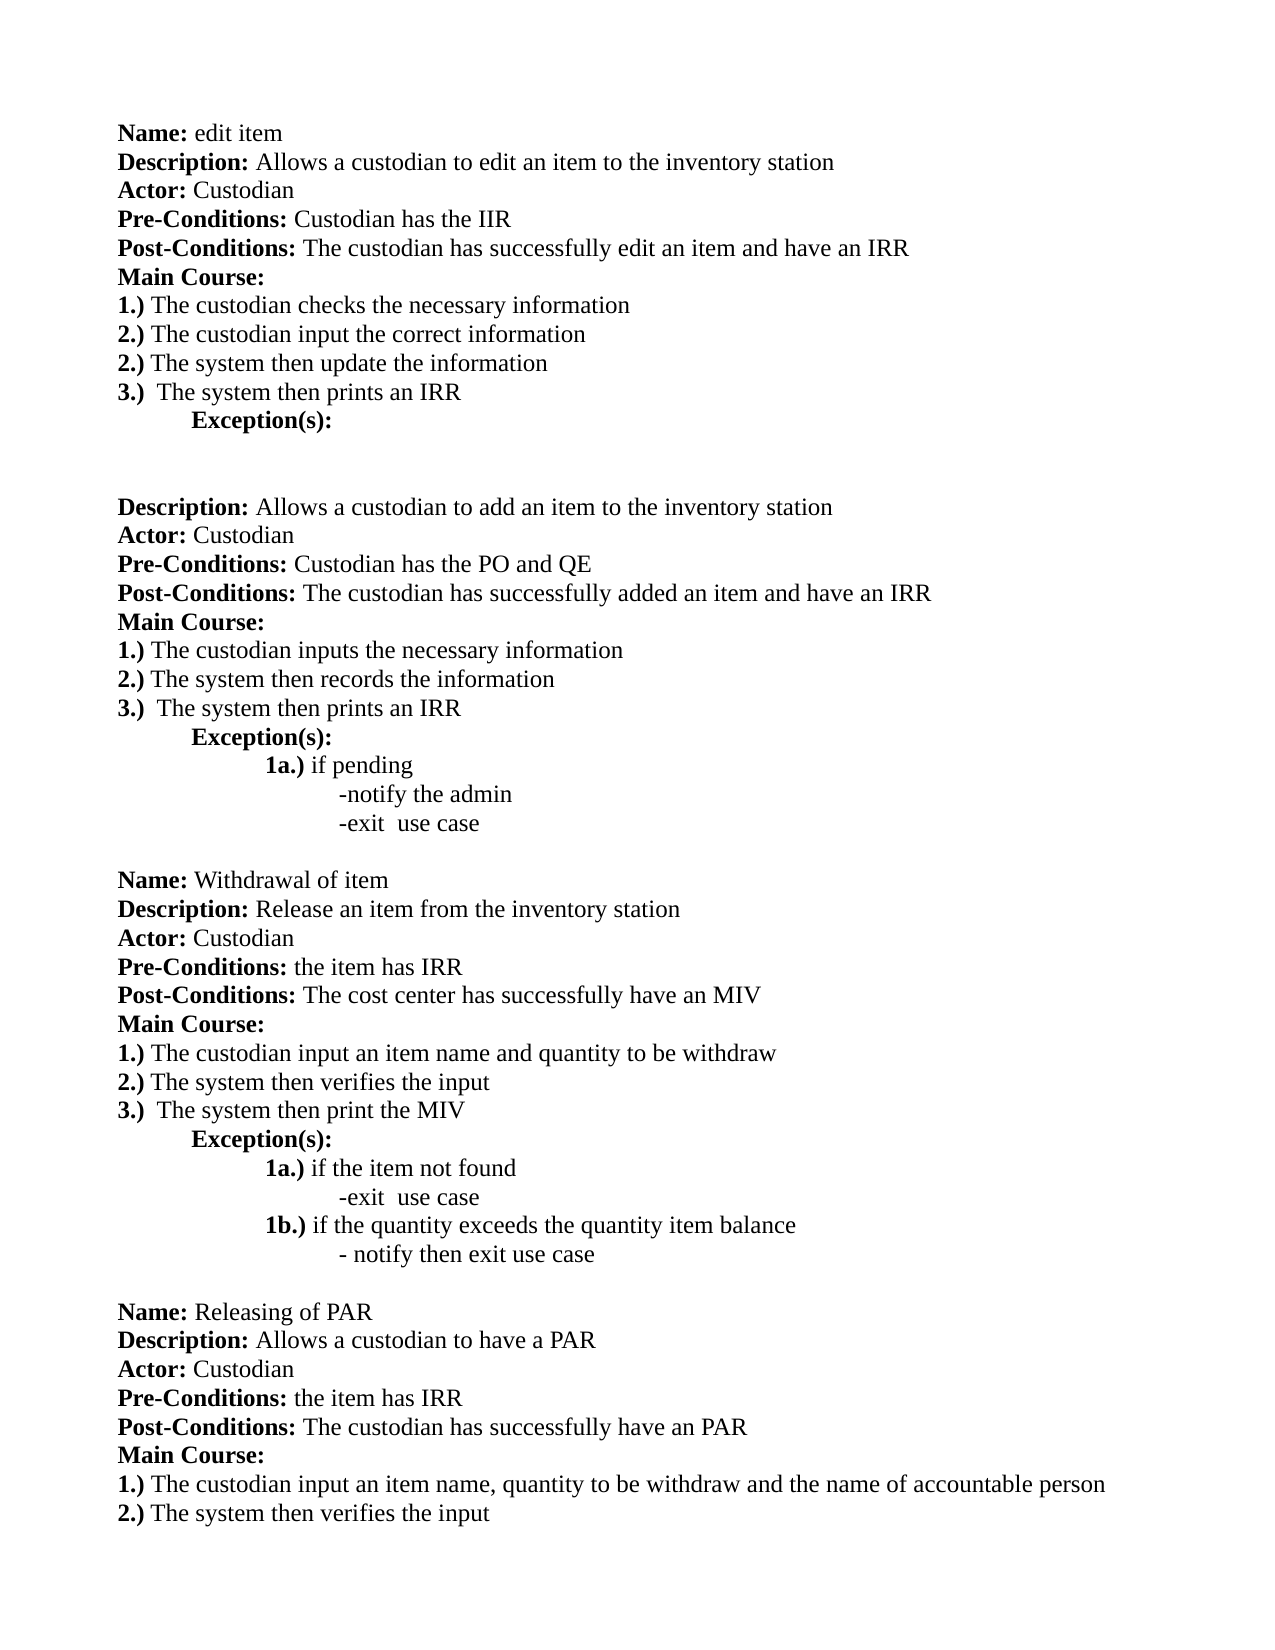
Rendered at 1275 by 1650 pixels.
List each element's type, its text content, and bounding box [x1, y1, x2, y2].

text Exception(s): [117, 406, 1158, 434]
text -notify the admin [117, 779, 1158, 808]
text 1b.) if the quantity exceeds the quantity item balance [117, 1211, 1158, 1239]
text - notify then exit use case [117, 1239, 1158, 1268]
text 3.) The system then prints an IRR [117, 693, 1158, 722]
text 1.) The custodian input an item name and quantity to be withdraw [117, 1038, 1158, 1067]
text Description: Release an item from the inventory station [117, 894, 1158, 923]
text Pre-Conditions: the item has IRR [117, 952, 1158, 981]
text Post-Conditions: The custodian has successfully edit an item and have an IRR [117, 233, 1158, 262]
text Pre-Conditions: Custodian has the PO and QE [117, 549, 1158, 578]
text -exit use case [117, 808, 1158, 837]
text Actor: Custodian [117, 176, 1158, 204]
text 1.) The custodian input an item name, quantity to be withdraw and the name of accountable person [117, 1469, 1158, 1498]
text Exception(s): [117, 722, 1158, 751]
text 2.) The system then verifies the input [117, 1067, 1158, 1096]
text Post-Conditions: The custodian has successfully have an PAR [117, 1412, 1158, 1441]
text 2.) The system then records the information [117, 664, 1158, 693]
text Post-Conditions: The custodian has successfully added an item and have an IRR [117, 578, 1158, 607]
text Main Course: [117, 607, 1158, 636]
text Main Course: [117, 262, 1158, 291]
text Pre-Conditions: the item has IRR [117, 1383, 1158, 1412]
text Pre-Conditions: Custodian has the IIR [117, 204, 1158, 233]
text 1a.) if pending [117, 751, 1158, 779]
text Actor: Custodian [117, 923, 1158, 952]
text Name: edit item [117, 118, 1158, 147]
text 3.) The system then print the MIV [117, 1096, 1158, 1124]
text Actor: Custodian [117, 1354, 1158, 1383]
text Post-Conditions: The cost center has successfully have an MIV [117, 981, 1158, 1009]
text 2.) The system then update the information [117, 348, 1158, 377]
text -exit use case [117, 1182, 1158, 1211]
text Actor: Custodian [117, 521, 1158, 549]
text Main Course: [117, 1441, 1158, 1469]
text 2.) The system then verifies the input [117, 1498, 1158, 1527]
text Main Course: [117, 1009, 1158, 1038]
text 2.) The custodian input the correct information [117, 319, 1158, 348]
text Description: Allows a custodian to add an item to the inventory station [117, 492, 1158, 521]
text Name: Releasing of PAR [117, 1297, 1158, 1326]
text Exception(s): [117, 1124, 1158, 1153]
text 1.) The custodian inputs the necessary information [117, 636, 1158, 664]
text Description: Allows a custodian to have a PAR [117, 1326, 1158, 1354]
text 3.) The system then prints an IRR [117, 377, 1158, 406]
text Description: Allows a custodian to edit an item to the inventory station [117, 147, 1158, 176]
text Name: Withdrawal of item [117, 866, 1158, 894]
text 1.) The custodian checks the necessary information [117, 291, 1158, 319]
text 1a.) if the item not found [117, 1153, 1158, 1182]
